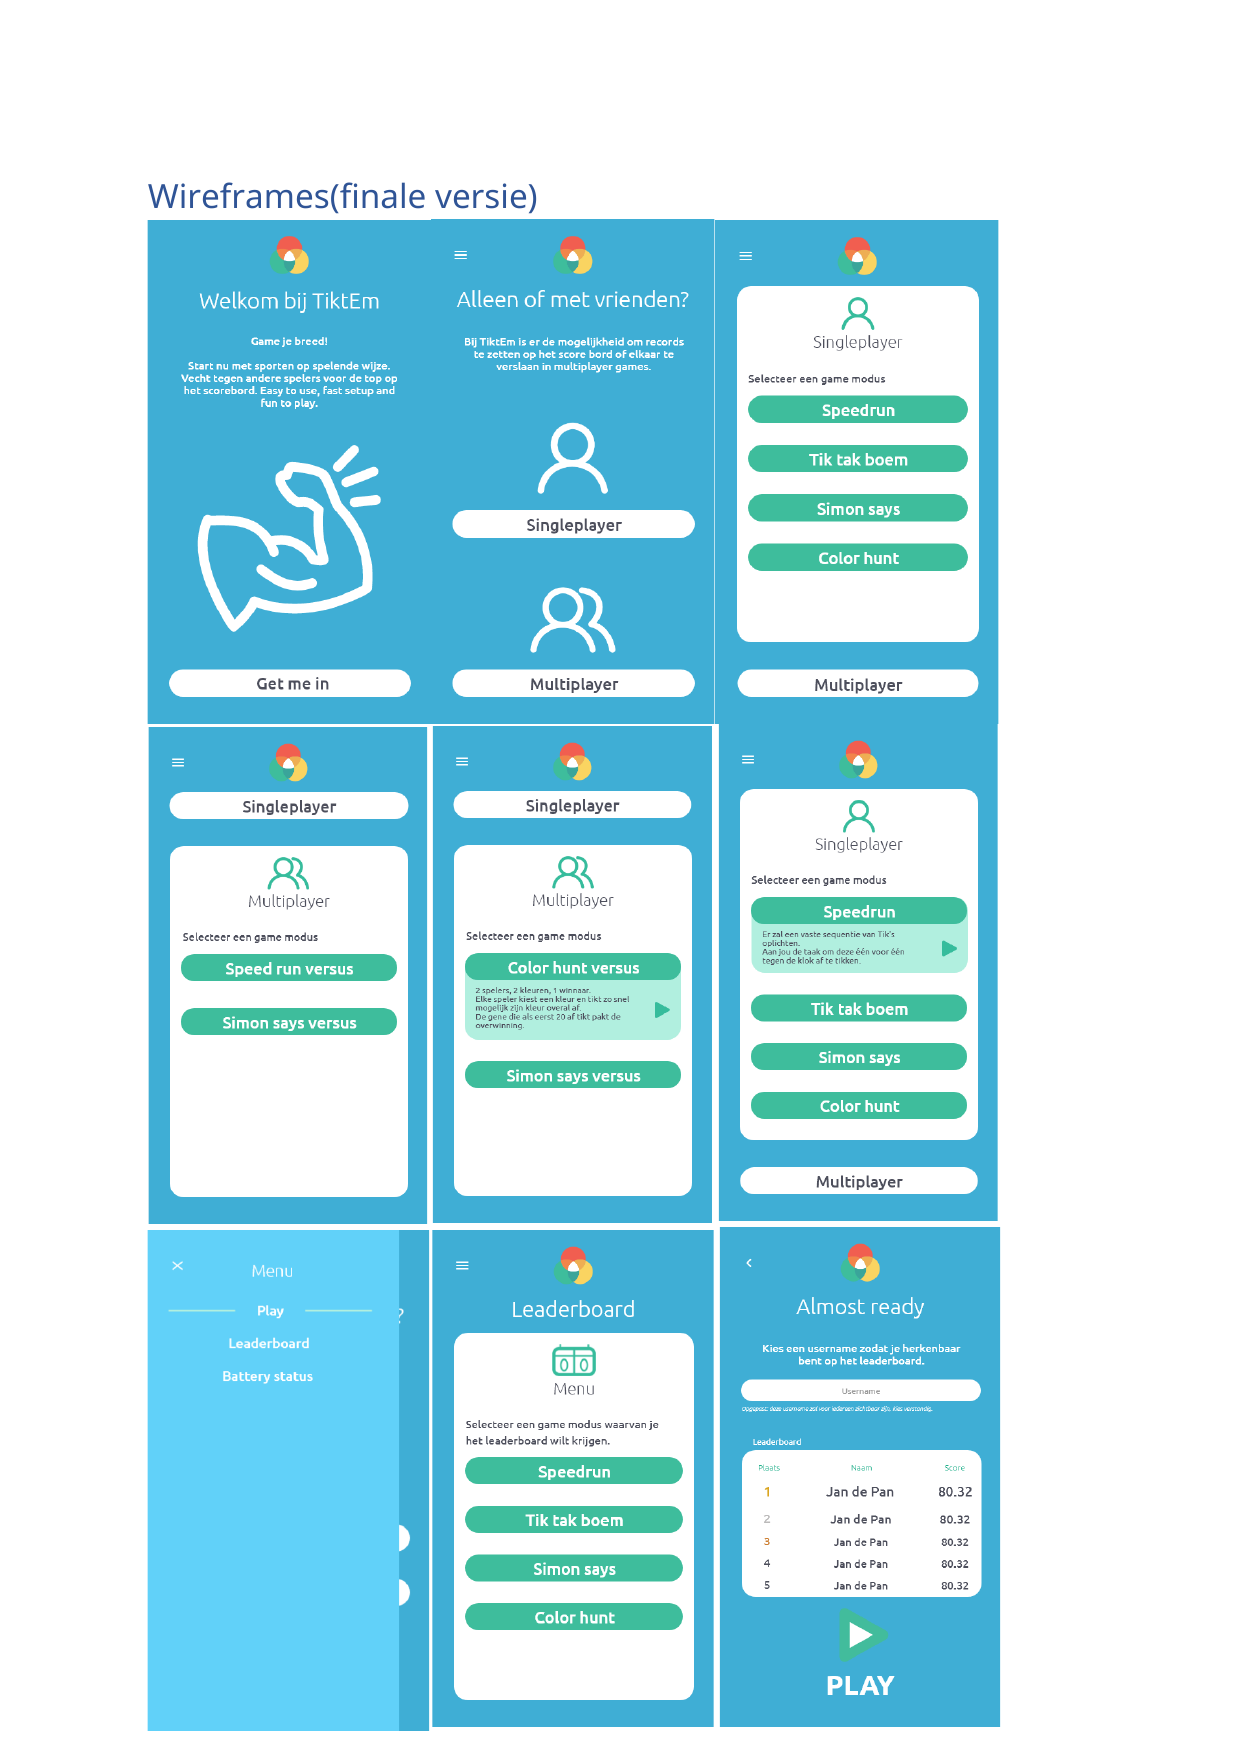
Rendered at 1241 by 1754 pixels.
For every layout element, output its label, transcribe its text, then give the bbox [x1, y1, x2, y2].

subtitle Wireframes(finale versie) [148, 173, 1093, 218]
